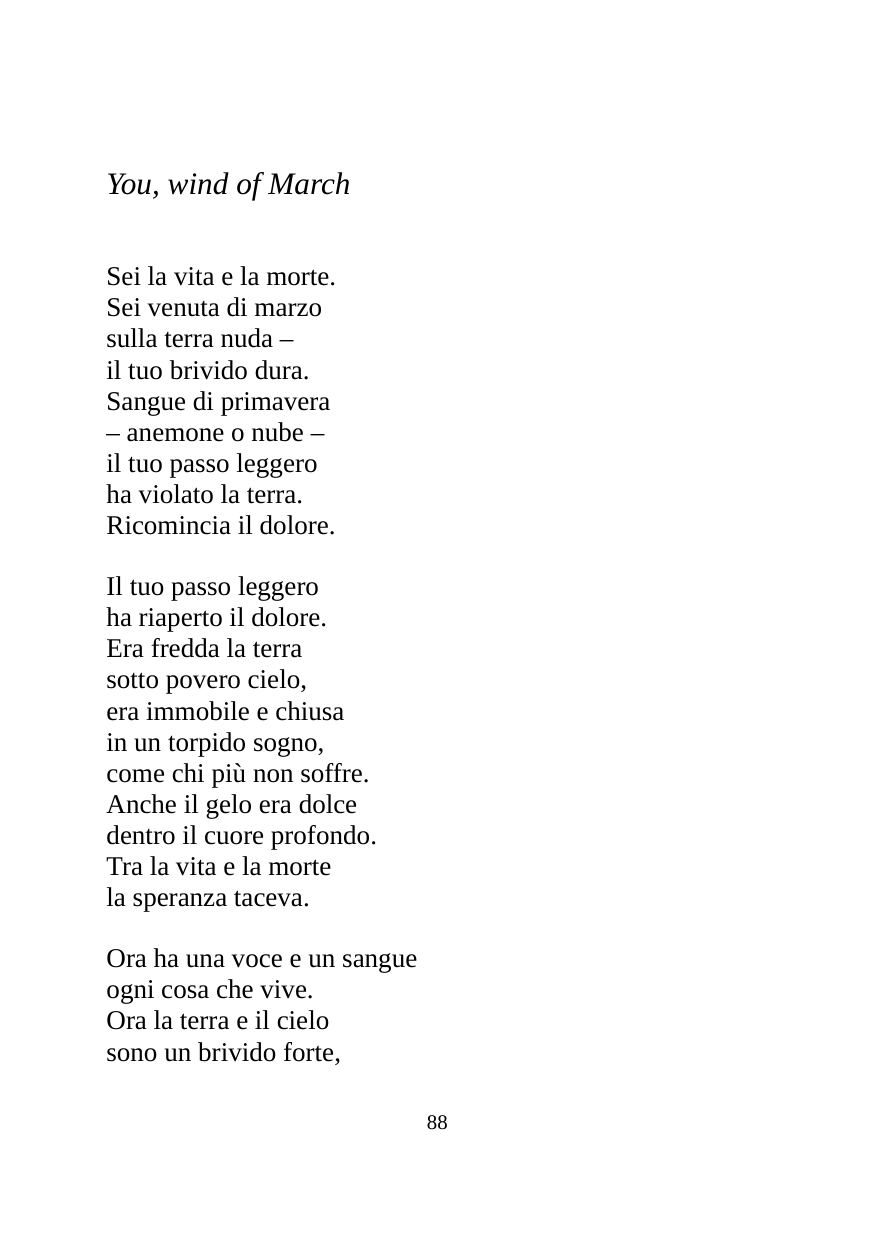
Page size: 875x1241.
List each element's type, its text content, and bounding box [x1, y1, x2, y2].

text Ora ha una voce e un sangue ogni cosa che vive. Ora la terra e il cielo sono un brivido forte, [106, 942, 768, 1067]
subtitle You, wind of March [106, 165, 768, 201]
text Sei la vita e la morte. Sei venuta di marzo sulla terra nuda – il tuo brivido dura. Sangue di primavera – anemone o nube – il tuo passo leggero ha violato la terra. Ricomincia il dolore. [106, 260, 768, 541]
text Il tuo passo leggero ha riaperto il dolore. Era fredda la terra sotto povero cielo, era immobile e chiusa in un torpido sogno, come chi più non soffre. Anche il gelo era dolce dentro il cuore profondo. Tra la vita e la morte la speranza taceva. [106, 570, 768, 913]
